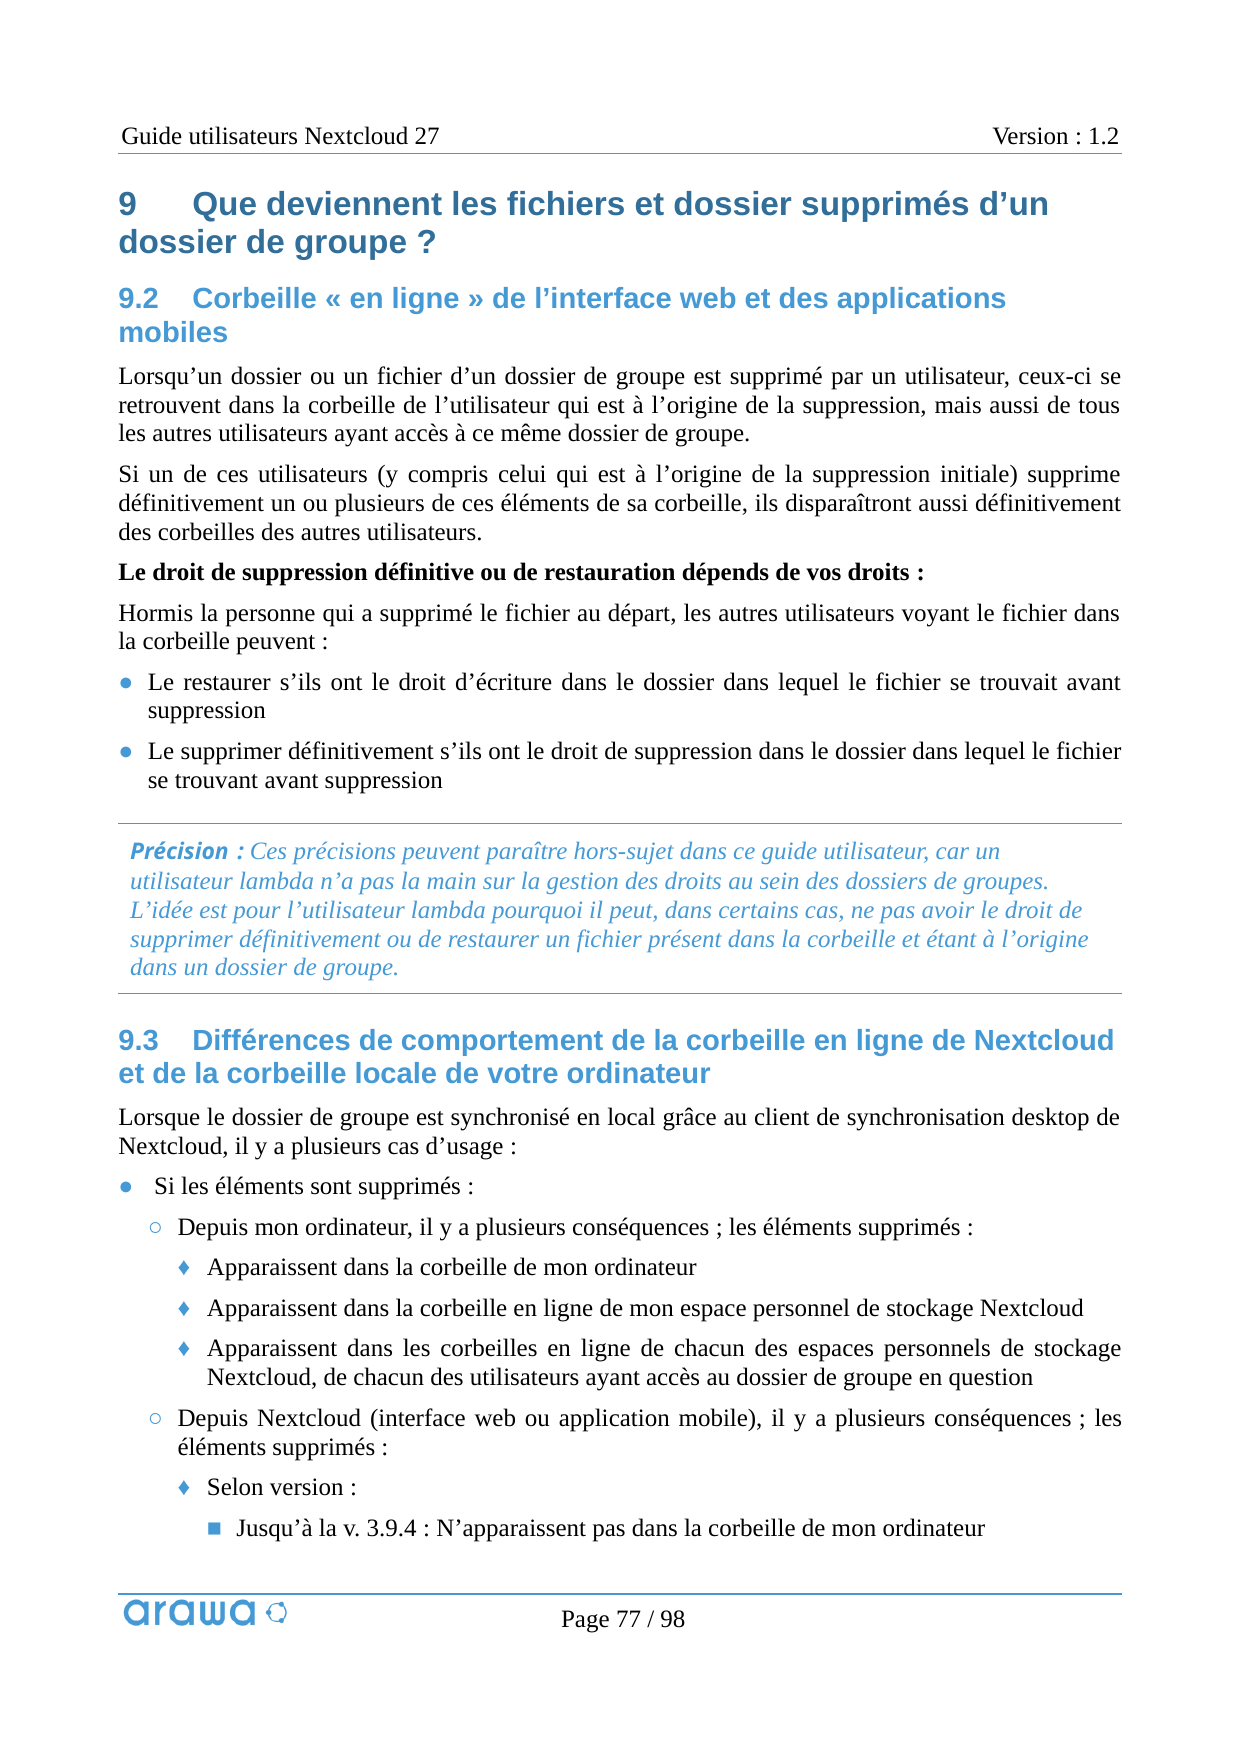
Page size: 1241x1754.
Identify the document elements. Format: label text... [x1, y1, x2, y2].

subtitle Que deviennent les fichiers et dossier supprimés d’un dossier de groupe ? [118, 184, 1122, 261]
text Si un de ces utilisateurs (y compris celui qui est à l’origine de la suppression initiale) supprime définitivement un ou plusieurs de ces éléments de sa corbeille, ils disparaîtront aussi définitivement des corbeilles des autres utilisateurs. [118, 459, 1122, 545]
text Lorsque le dossier de groupe est synchronisé en local grâce au client de synchronisation desktop de Nextcloud, il y a plusieurs cas d’usage : [118, 1102, 1122, 1160]
text Hormis la personne qui a supprimé le fichier au départ, les autres utilisateurs voyant le fichier dans la corbeille peuvent : [118, 598, 1122, 655]
list Le restaurer s’ils ont le droit d’écriture dans le dossier dans lequel le fichier se trouvait avant suppression [118, 667, 1122, 724]
list Apparaissent dans les corbeilles en ligne de chacun des espaces personnels de stockage Nextcloud, de chacun des utilisateurs ayant accès au dossier de groupe en question [177, 1333, 1122, 1391]
list Le supprimer définitivement s’ils ont le droit de suppression dans le dossier dans lequel le fichier se trouvant avant suppression [118, 736, 1122, 794]
list Selon version : [177, 1472, 1122, 1501]
list Jusqu’à la v. 3.9.4 : N’apparaissent pas dans la corbeille de mon ordinateur [207, 1513, 1122, 1541]
list Apparaissent dans la corbeille en ligne de mon espace personnel de stockage Nextcloud [177, 1293, 1122, 1322]
picture [121, 1597, 290, 1628]
list Depuis mon ordinateur, il y a plusieurs conséquences ; les éléments supprimés : [148, 1212, 1122, 1241]
text Le droit de suppression définitive ou de restauration dépends de vos droits : [118, 557, 1122, 586]
text Lorsqu’un dossier ou un fichier d’un dossier de groupe est supprimé par un utilisateur, ceux-ci se retrouvent dans la corbeille de l’utilisateur qui est à l’origine de la suppression, mais aussi de tous les autres utilisateurs ayant accès à ce même dossier de groupe. [118, 361, 1122, 447]
list Apparaissent dans la corbeille de mon ordinateur [177, 1252, 1122, 1281]
text Précision : Ces précisions peuvent paraître hors-sujet dans ce guide utilisateur, car un utilisateur lambda n’a pas la main sur la gestion des droits au sein des dossiers de groupes. L’idée est pour l’utilisateur lambda pourquoi il peut, dans certains cas, ne pas avoir le droit de supprimer définitivement ou de restaurer un fichier présent dans la corbeille et étant à l’origine dans un dossier de groupe. [118, 824, 1122, 993]
list Depuis Nextcloud (interface web ou application mobile), il y a plusieurs conséquences ; les éléments supprimés : [148, 1403, 1122, 1460]
subtitle Différences de comportement de la corbeille en ligne de Nextcloud et de la corbeille locale de votre ordinateur [118, 1023, 1122, 1090]
list Si les éléments sont supprimés : [118, 1171, 1122, 1200]
subtitle Corbeille « en ligne » de l’interface web et des applications mobiles [118, 281, 1122, 348]
